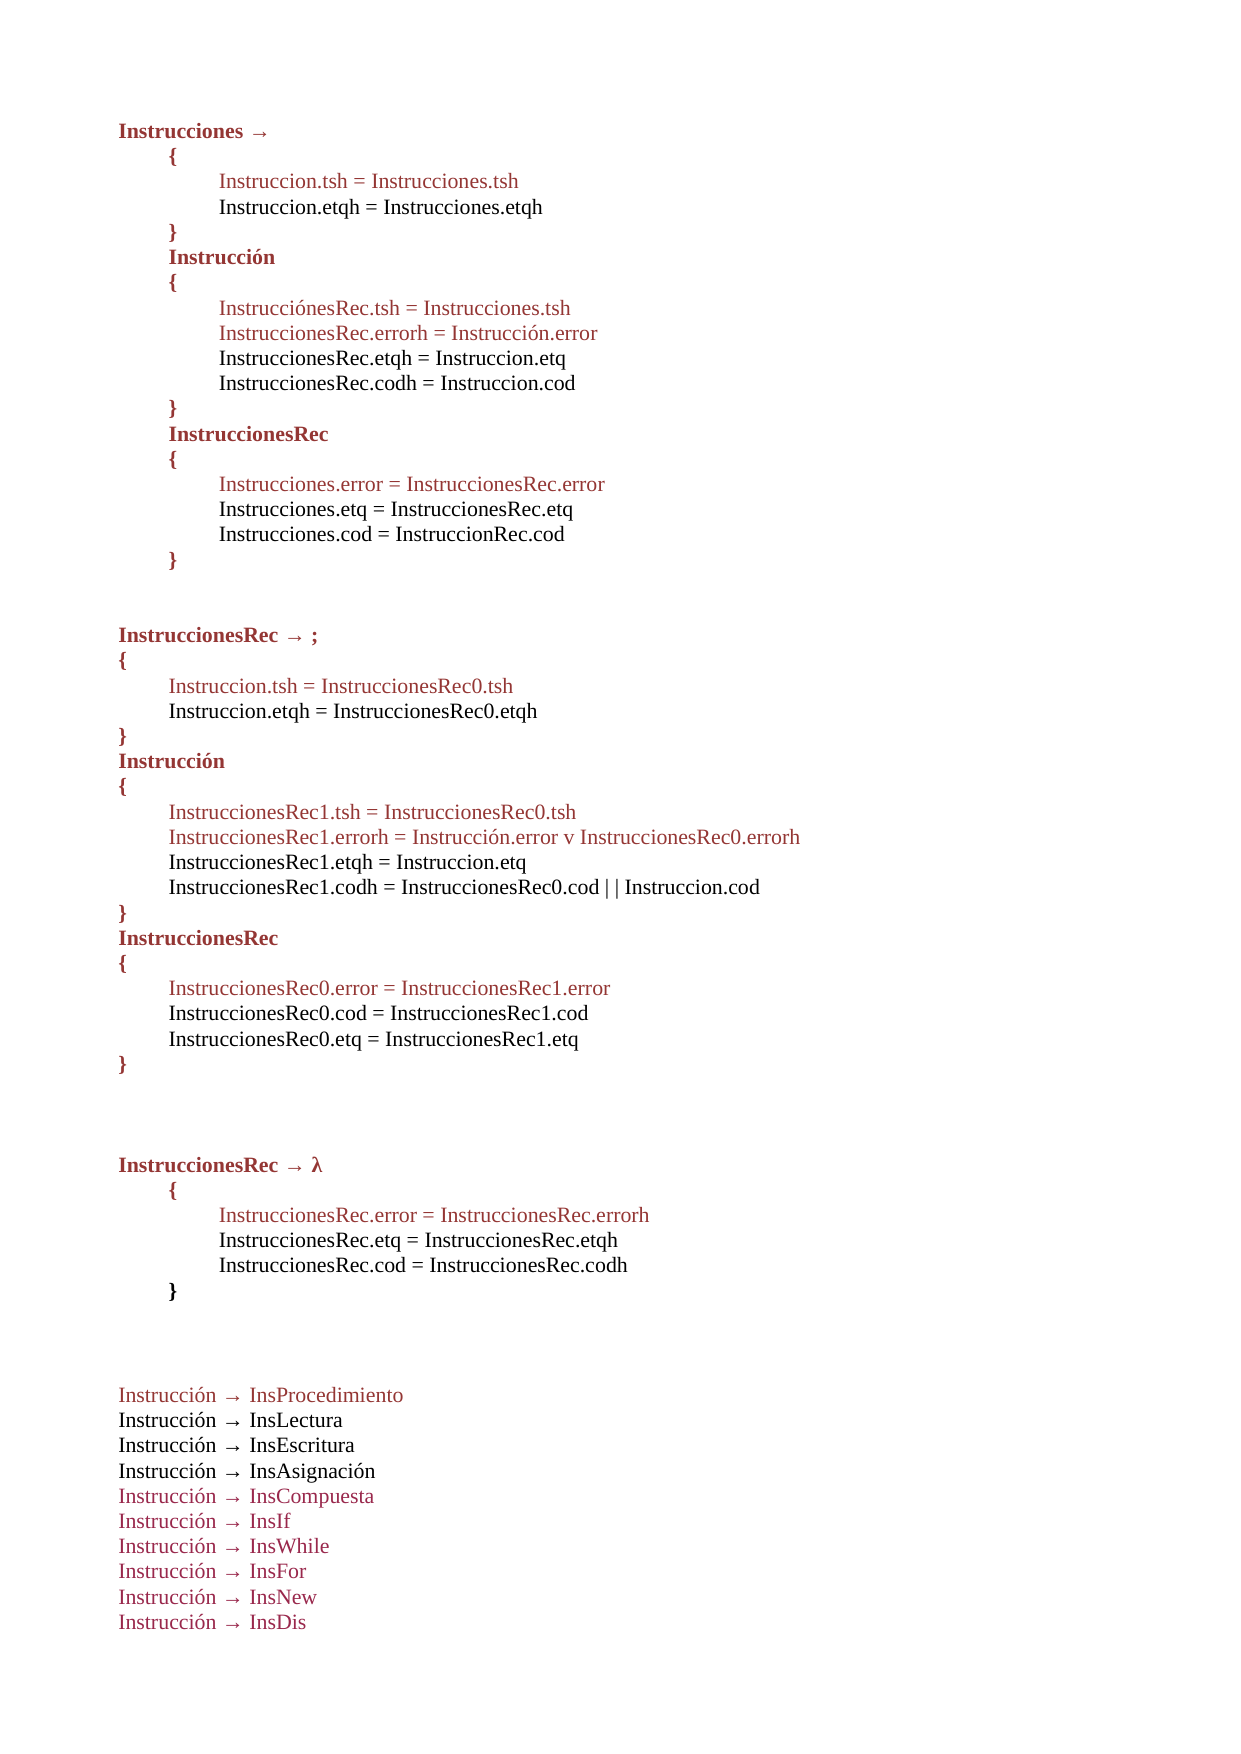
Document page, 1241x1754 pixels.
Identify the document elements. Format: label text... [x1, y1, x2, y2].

text InstruccionesRec0.error = InstruccionesRec1.error [118, 975, 1122, 1000]
text Instrucción → InsWhile [118, 1533, 1122, 1558]
text Instrucción → InsProcedimiento [118, 1382, 1122, 1407]
text InstruccionesRec.error = InstruccionesRec.errorh [168, 1202, 1122, 1227]
text Instruccion.tsh = InstruccionesRec0.tsh [118, 673, 1122, 698]
text } [168, 547, 1122, 572]
text Instrucción [118, 748, 1122, 773]
text InstruccionesRec1.tsh = InstruccionesRec0.tsh [118, 799, 1122, 824]
text } [168, 219, 1122, 244]
text } [118, 899, 1122, 925]
text Instrucciones.cod = InstruccionRec.cod [168, 521, 1122, 547]
text { [118, 773, 1122, 799]
text } [118, 1051, 1122, 1076]
text Instrucciones → [118, 118, 1122, 143]
text Instrucciones.error = InstruccionesRec.error [168, 471, 1122, 496]
text InstrucciónesRec.tsh = Instrucciones.tsh [168, 294, 1122, 320]
text InstruccionesRec.etqh = Instruccion.etq [168, 345, 1122, 370]
text Instrucción → InsAsignación [118, 1458, 1122, 1483]
text { [168, 143, 1122, 168]
text Instrucción → InsNew [118, 1584, 1122, 1609]
text InstruccionesRec [168, 421, 1122, 446]
text InstruccionesRec.etq = InstruccionesRec.etqh [118, 1227, 1122, 1252]
text InstruccionesRec.codh = Instruccion.cod [168, 370, 1122, 395]
text Instruccion.etqh = InstruccionesRec0.etqh [118, 698, 1122, 723]
text { [118, 950, 1122, 975]
text { [168, 446, 1122, 471]
text { [168, 1177, 1122, 1202]
text } [168, 1278, 1122, 1303]
text } [118, 723, 1122, 748]
text { [118, 647, 1122, 673]
text InstruccionesRec1.codh = InstruccionesRec0.cod | | Instruccion.cod [118, 874, 1122, 899]
text Instrucción → InsCompuesta [118, 1483, 1122, 1508]
text InstruccionesRec → ; [118, 622, 1122, 647]
text InstruccionesRec.errorh = Instrucción.error [168, 320, 1122, 345]
text Instrucciones.etq = InstruccionesRec.etq [168, 496, 1122, 521]
text } [168, 395, 1122, 421]
text Instrucción → InsEscritura [118, 1432, 1122, 1458]
text InstruccionesRec0.etq = InstruccionesRec1.etq [118, 1026, 1122, 1051]
text Instrucción [168, 244, 1122, 269]
text { [168, 269, 1122, 294]
text Instrucción → InsLectura [118, 1407, 1122, 1432]
text InstruccionesRec1.errorh = Instrucción.error v InstruccionesRec0.errorh [118, 824, 1122, 849]
text InstruccionesRec [118, 925, 1122, 950]
text Instrucción → InsIf [118, 1508, 1122, 1533]
text InstruccionesRec1.etqh = Instruccion.etq [118, 849, 1122, 874]
text Instrucción → InsDis [118, 1609, 1122, 1634]
text Instrucción → InsFor [118, 1558, 1122, 1584]
text Instruccion.etqh = Instrucciones.etqh [168, 194, 1122, 219]
text InstruccionesRec.cod = InstruccionesRec.codh [168, 1252, 1122, 1278]
text Instruccion.tsh = Instrucciones.tsh [168, 168, 1122, 194]
text InstruccionesRec → λ [118, 1152, 1122, 1177]
text InstruccionesRec0.cod = InstruccionesRec1.cod [118, 1000, 1122, 1026]
